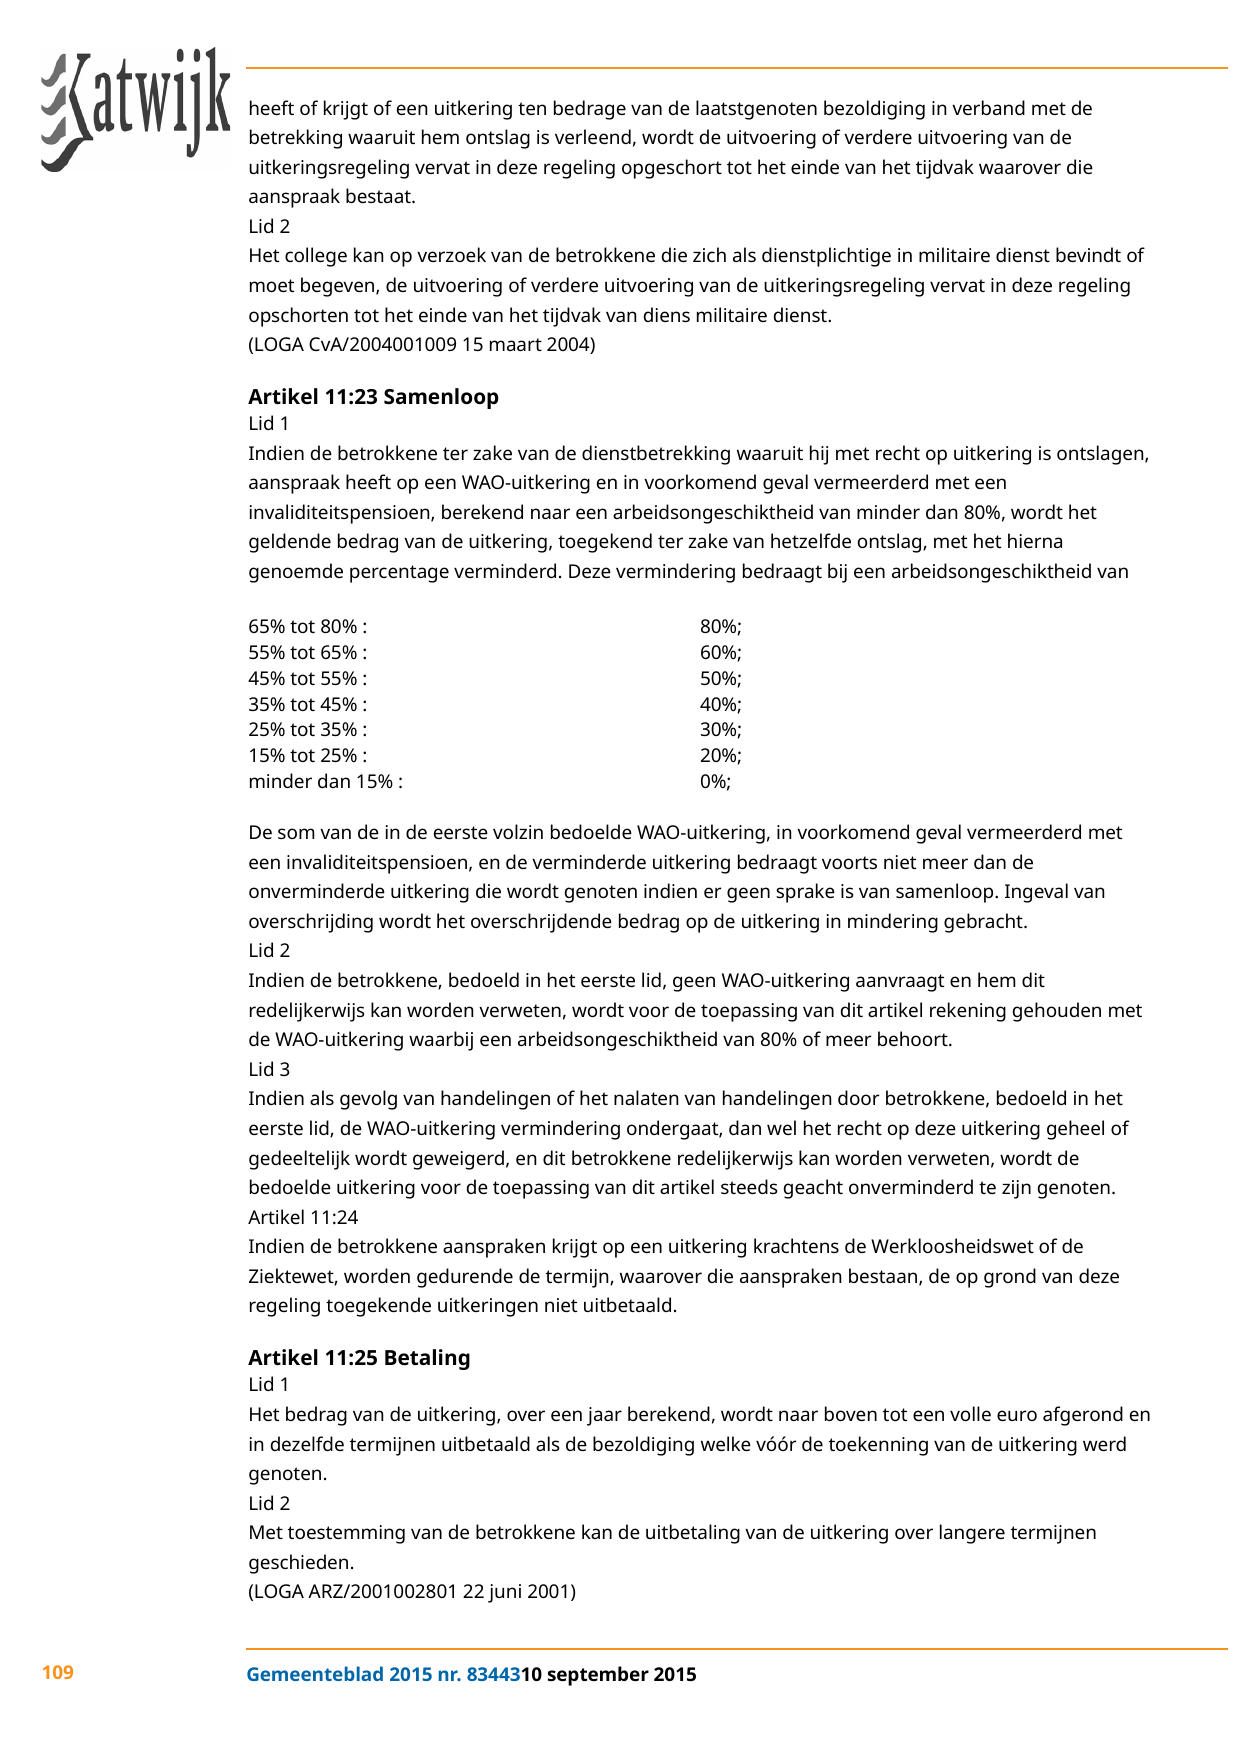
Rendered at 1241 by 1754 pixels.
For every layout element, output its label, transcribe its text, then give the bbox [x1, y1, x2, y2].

table_cell 55% tot 65% : [248, 639, 700, 665]
table_cell 25% tot 35% : [248, 716, 700, 742]
table_header 65% tot 80% : [248, 614, 700, 639]
table_cell 15% tot 25% : [248, 742, 700, 768]
text Indien de betrokkene aanspraken krijgt op een uitkering krachtens de Werkloosheidswet of de Ziektewet, worden gedurende de termijn, waarover die aanspraken bestaan, de op grond van deze regeling toegekende uitkeringen niet uitbetaald. [248, 1233, 1152, 1318]
table_cell 45% tot 55% : [248, 665, 700, 691]
table_cell 30%; [700, 716, 1152, 742]
table_cell 0%; [700, 768, 1152, 794]
text Indien de betrokkene ter zake van de dienstbetrekking waaruit hij met recht op uitkering is ontslagen, aanspraak heeft op een WAO-uitkering en in voorkomend geval vermeerderd met een invaliditeitspensioen, berekend naar een arbeidsongeschiktheid van minder dan 80%, wordt het geldende bedrag van de uitkering, toegekend ter zake van hetzelfde ontslag, met het hierna genoemde percentage verminderd. Deze vermindering bedraagt bij een arbeidsongeschiktheid van [248, 440, 1152, 584]
text Indien de betrokkene, bedoeld in het eerste lid, geen WAO-uitkering aanvraagt en hem dit redelijkerwijs kan worden verweten, wordt voor de toepassing van dit artikel rekening gehouden met de WAO-uitkering waarbij een arbeidsongeschiktheid van 80% of meer behoort. [248, 967, 1152, 1052]
text Het college kan op verzoek van de betrokkene die zich als dienstplichtige in militaire dienst bevindt of moet begeven, de uitvoering of verdere uitvoering van de uitkeringsregeling vervat in deze regeling opschorten tot het einde van het tijdvak van diens militaire dienst. [248, 243, 1152, 328]
table_cell 50%; [700, 665, 1152, 691]
text Indien als gevolg van handelingen of het nalaten van handelingen door betrokkene, bedoeld in het eerste lid, de WAO-uitkering vermindering ondergaat, dan wel het recht op deze uitkering geheel of gedeeltelijk wordt geweigerd, en dit betrokkene redelijkerwijs kan worden verweten, wordt de bedoelde uitkering voor de toepassing van dit artikel steeds geacht onverminderd te zijn genoten. [248, 1086, 1152, 1200]
table_cell minder dan 15% : [248, 768, 700, 794]
text Lid 1 [248, 410, 1152, 436]
picture [41, 47, 231, 172]
table_cell 20%; [700, 742, 1152, 768]
table_header 80%; [700, 614, 1152, 639]
table_cell 40%; [700, 691, 1152, 716]
text Artikel 11:25 Betaling [248, 1343, 1152, 1372]
text Artikel 11:24 [248, 1204, 1152, 1230]
table_cell 60%; [700, 639, 1152, 665]
text Artikel 11:23 Samenloop [248, 382, 1152, 410]
text De som van de in de eerste volzin bedoelde WAO-uitkering, in voorkomend geval vermeerderd met een invaliditeitspensioen, en de verminderde uitkering bedraagt voorts niet meer dan de onverminderde uitkering die wordt genoten indien er geen sprake is van samenloop. Ingeval van overschrijding wordt het overschrijdende bedrag op de uitkering in mindering gebracht. [248, 819, 1152, 934]
text heeft of krijgt of een uitkering ten bedrage van de laatstgenoten bezoldiging in verband met de betrekking waaruit hem ontslag is verleend, wordt de uitvoering of verdere uitvoering van de uitkeringsregeling vervat in deze regeling opgeschort tot het einde van het tijdvak waarover die aanspraak bestaat. [248, 95, 1152, 209]
text Lid 2 [248, 938, 1152, 963]
text Het bedrag van de uitkering, over een jaar berekend, wordt naar boven tot een volle euro afgerond en in dezelfde termijnen uitbetaald als de bezoldiging welke vóór de toekenning van de uitkering werd genoten. [248, 1401, 1152, 1486]
text Lid 2 [248, 1490, 1152, 1516]
text Lid 2 [248, 213, 1152, 239]
text Met toestemming van de betrokkene kan de uitbetaling van de uitkering over langere termijnen geschieden. [248, 1519, 1152, 1575]
table_cell 35% tot 45% : [248, 691, 700, 716]
text Lid 3 [248, 1056, 1152, 1082]
text Lid 1 [248, 1372, 1152, 1397]
text (LOGA CvA/2004001009 15 maart 2004) [248, 331, 1152, 357]
text (LOGA ARZ/2001002801 22 juni 2001) [248, 1579, 1152, 1604]
